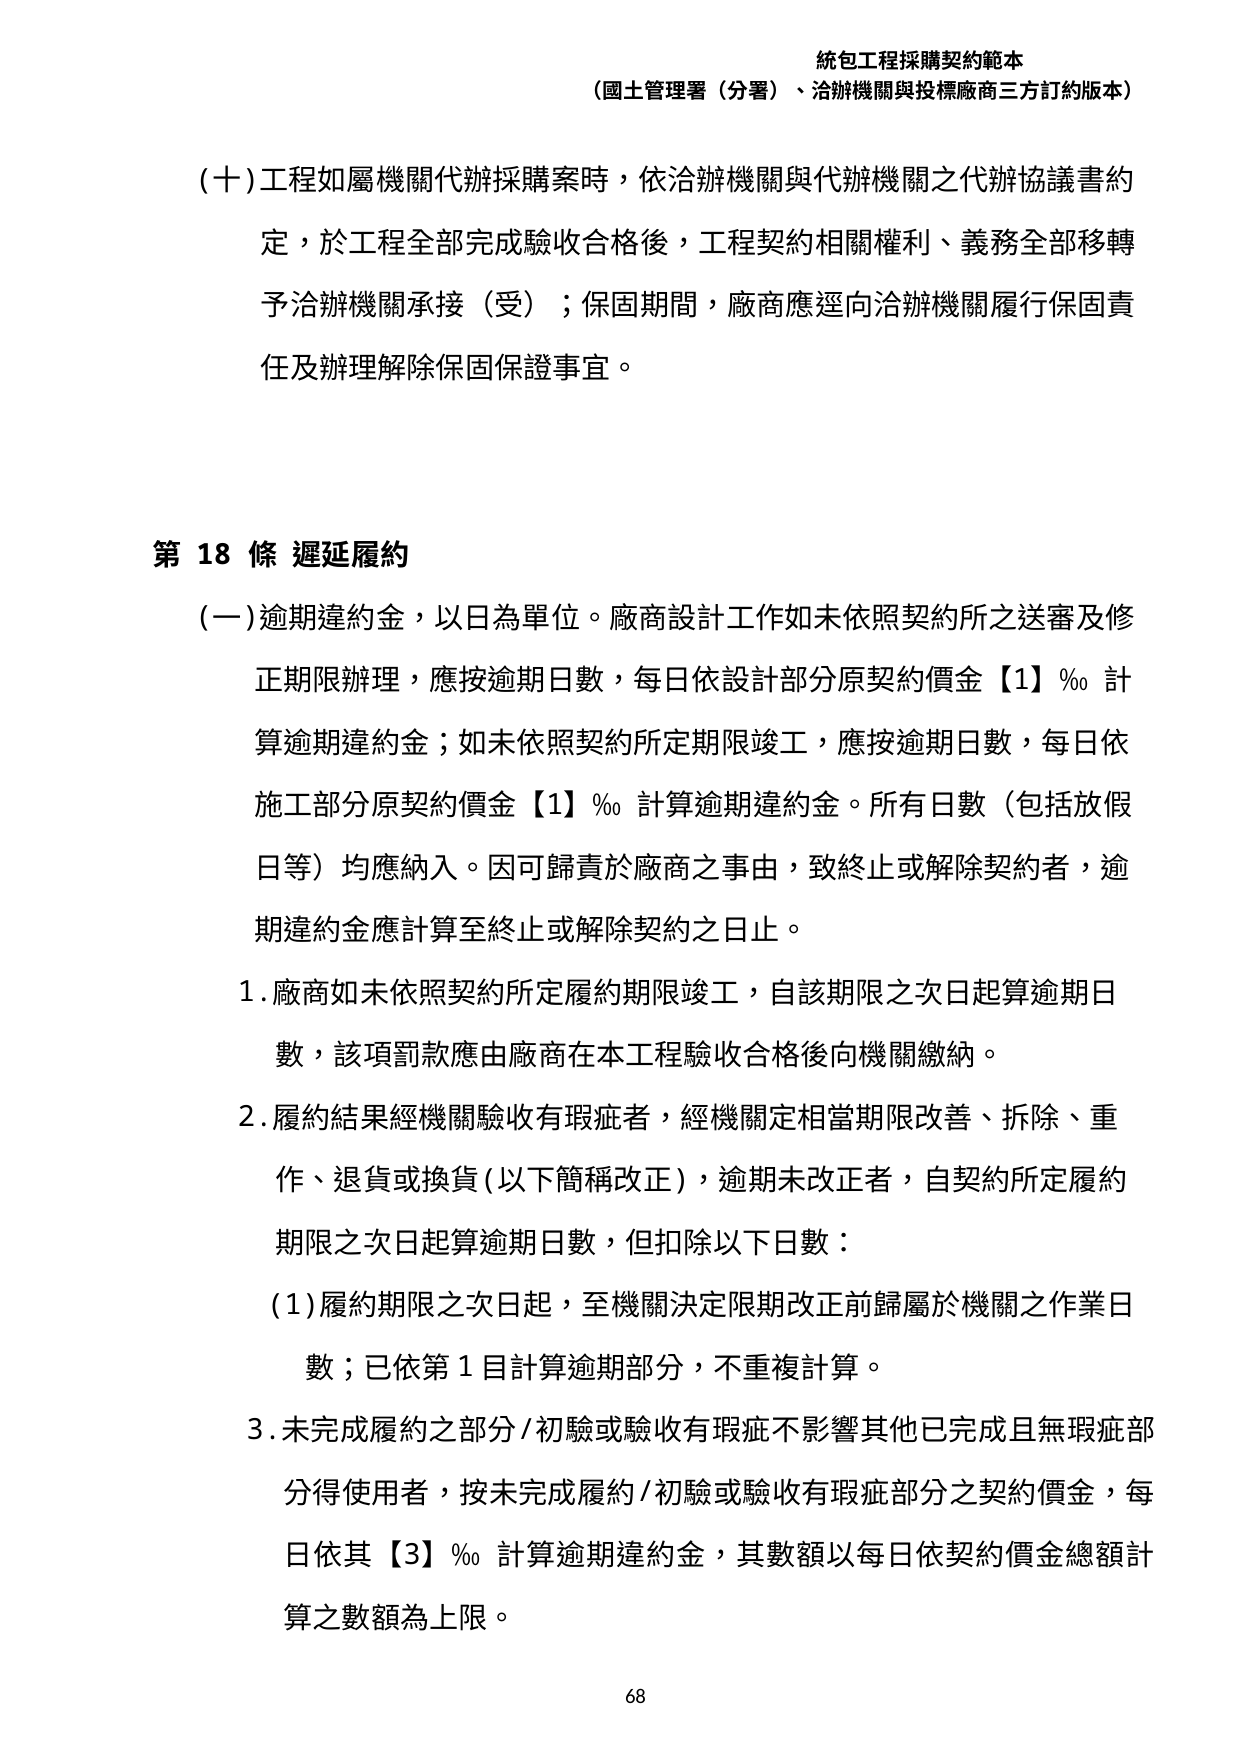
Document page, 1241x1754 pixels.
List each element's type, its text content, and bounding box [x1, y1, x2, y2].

table_cell 3.未完成履約之部分/初驗或驗收有瑕疵不影響其他已完成且無瑕疵部分得使用者，按未完成履約/初驗或驗收有瑕疵部分之契約價金，每日依其【3】‰ 計算逾期違約金，其數額以每日依契約價金總額計算之數額為上限。 [239, 1386, 1167, 1636]
table_cell (一)逾期違約金，以日為單位。廠商設計工作如未依照契約所之送審及修正期限辦理，應按逾期日數，每日依設計部分原契約價金【1】‰ 計算逾期違約金；如未依照契約所定期限竣工，應按逾期日數，每日依施工部分原契約價金【1】‰ 計算逾期違約金。所有日數（包括放假日等）均應納入。因可歸責於廠商之事由，致終止或解除契約者，逾期違約金應計算至終止或解除契約之日止。 [197, 574, 1167, 949]
table_cell 1.廠商如未依照契約所定履約期限竣工，自該期限之次日起算逾期日數，該項罰款應由廠商在本工程驗收合格後向機關繳納。 [239, 949, 1167, 1074]
table_cell [154, 574, 197, 949]
table_cell [197, 1074, 239, 1386]
table_cell [154, 136, 197, 386]
table_cell [154, 949, 197, 1074]
table_cell (十)工程如屬機關代辦採購案時，依洽辦機關與代辦機關之代辦協議書約定，於工程全部完成驗收合格後，工程契約相關權利、義務全部移轉予洽辦機關承接（受）；保固期間，廠商應逕向洽辦機關履行保固責任及辦理解除保固保證事宜。 [197, 136, 1167, 386]
table_cell [197, 386, 239, 449]
table_cell [197, 949, 239, 1074]
table_cell [239, 386, 281, 449]
table_cell [197, 1386, 239, 1636]
table_cell [154, 1074, 197, 1386]
table_header 第 18 條 遲延履約 [154, 511, 1167, 574]
table_cell 2.履約結果經機關驗收有瑕疵者，經機關定相當期限改善、拆除、重作、退貨或換貨(以下簡稱改正)，逾期未改正者，自契約所定履約期限之次日起算逾期日數，但扣除以下日數： (1)履約期限之次日起，至機關決定限期改正前歸屬於機關之作業日數；已依第1目計算逾期部分，不重複計算。 [239, 1074, 1167, 1386]
table_cell [154, 1386, 197, 1636]
table_cell [324, 386, 366, 449]
table_cell [366, 386, 1167, 449]
table_cell [281, 386, 323, 449]
table_cell [154, 386, 197, 449]
